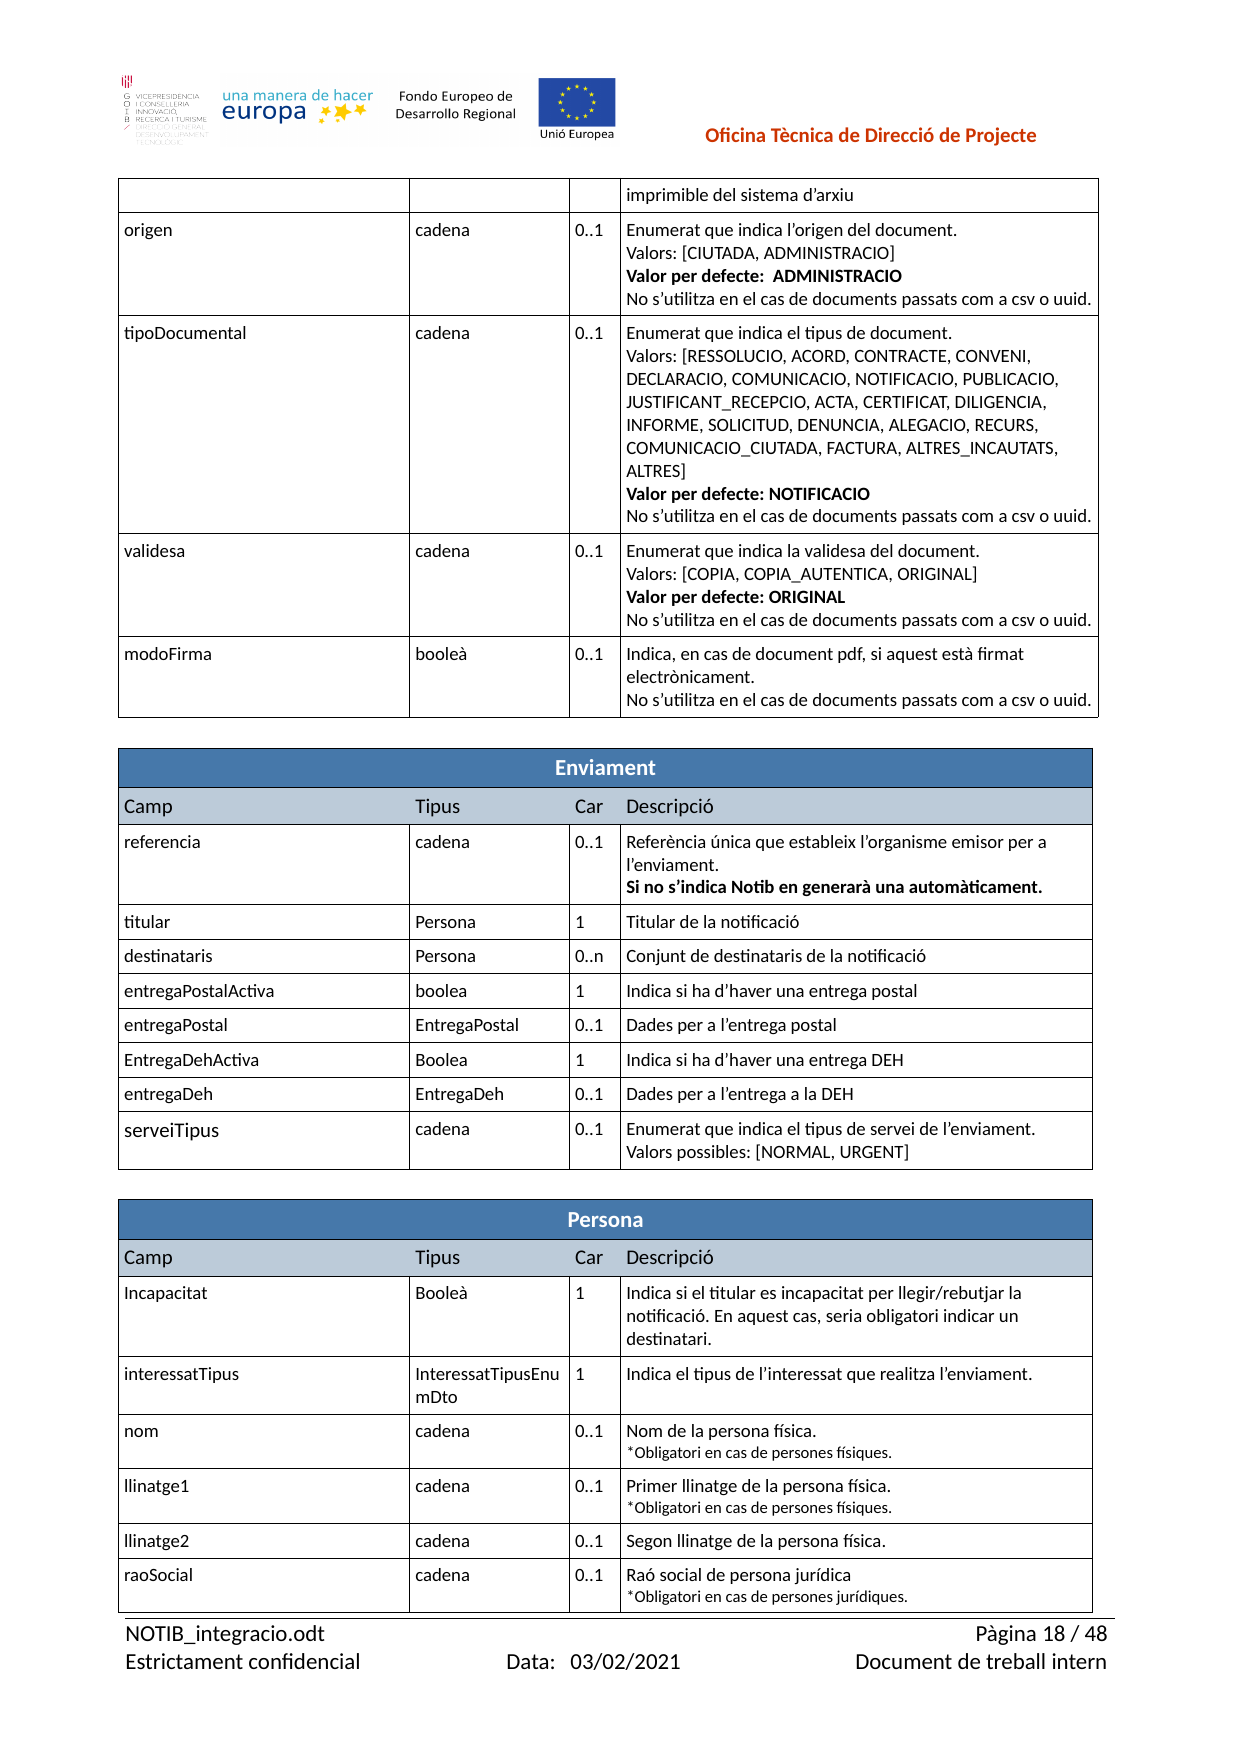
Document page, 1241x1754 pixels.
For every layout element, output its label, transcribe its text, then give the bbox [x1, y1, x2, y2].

table_cell referencia [119, 825, 409, 904]
table_cell Primer llinatge de la persona física. *Obligatori en cas de persones físiques. [621, 1469, 1092, 1523]
table_cell entregaDeh [119, 1078, 409, 1111]
table_cell Tipus [409, 788, 569, 824]
table_cell cadena [410, 1112, 569, 1168]
table_cell 0..1 [570, 1415, 620, 1468]
table_cell 1 [570, 1357, 620, 1413]
table_cell Enumerat que indica la validesa del document. Valors: [COPIA, COPIA_AUTENTICA, ORIGINAL] Valor per defecte: ORIGINAL No s’utilitza en el cas de documents passats com a csv o uuid. [621, 534, 1098, 636]
table_cell 1 [570, 1277, 620, 1356]
table_cell cadena [410, 534, 569, 636]
table_cell 0..1 [570, 1559, 620, 1612]
table_cell Enumerat que indica el tipus de document. Valors: [RESSOLUCIO, ACORD, CONTRACTE, CONVENI, DECLARACIO, COMUNICACIO, NOTIFICACIO, PUBLICACIO, JUSTIFICANT_RECEPCIO, ACTA, CERTIFICAT, DILIGENCIA, INFORME, SOLICITUD, DENUNCIA, ALEGACIO, RECURS, COMUNICACIO_CIUTADA, FACTURA, ALTRES_INCAUTATS, ALTRES] Valor per defecte: NOTIFICACIO No s’utilitza en el cas de documents passats com a csv o uuid. [621, 316, 1098, 533]
table_cell Camp [119, 788, 409, 824]
table_cell origen [119, 213, 409, 315]
table_cell Descripció [620, 1240, 1092, 1276]
table_cell cadena [410, 1524, 569, 1557]
table_cell Persona [410, 940, 569, 973]
table_cell imprimible del sistema d’arxiu [621, 179, 1098, 212]
table_cell raoSocial [119, 1559, 409, 1612]
table_cell [570, 179, 620, 212]
table_cell Car [569, 1240, 620, 1276]
table_cell Incapacitat [119, 1277, 409, 1356]
table_cell 0..1 [570, 1524, 620, 1557]
table_cell 0..1 [570, 1078, 620, 1111]
table_header Persona [119, 1200, 1092, 1239]
table_cell Dades per a l’entrega postal [621, 1009, 1092, 1042]
table_cell Conjunt de destinataris de la notificació [621, 940, 1092, 973]
table_cell cadena [410, 213, 569, 315]
table_cell Nom de la persona física. *Obligatori en cas de persones físiques. [621, 1415, 1092, 1468]
table_cell Segon llinatge de la persona física. [621, 1524, 1092, 1557]
table_cell 1 [570, 905, 620, 939]
table_cell cadena [410, 1559, 569, 1612]
table_cell 0..1 [570, 316, 620, 533]
table_cell validesa [119, 534, 409, 636]
table_cell Descripció [620, 788, 1092, 824]
table_cell Persona [410, 905, 569, 939]
table_cell modoFirma [119, 637, 409, 717]
table_cell entregaPostal [119, 1009, 409, 1042]
table_cell booleà [410, 637, 569, 717]
table_cell Camp [119, 1240, 409, 1276]
table_cell EntregaPostal [410, 1009, 569, 1042]
table_cell cadena [410, 1415, 569, 1468]
table_cell [410, 179, 569, 212]
table_cell Enumerat que indica el tipus de servei de l’enviament. Valors possibles: [NORMAL, URGENT] [621, 1112, 1092, 1168]
table_cell cadena [410, 1469, 569, 1523]
table_cell Raó social de persona jurídica *Obligatori en cas de persones jurídiques. [621, 1559, 1092, 1612]
table_cell nom [119, 1415, 409, 1468]
table_cell tipoDocumental [119, 316, 409, 533]
table_cell 0..1 [570, 213, 620, 315]
table_cell Tipus [409, 1240, 569, 1276]
table_cell cadena [410, 316, 569, 533]
table_cell Boolea [410, 1043, 569, 1077]
picture [219, 73, 621, 147]
table_cell 1 [570, 1043, 620, 1077]
table_header Enviament [119, 749, 1092, 787]
table_cell Indica el tipus de l’interessat que realitza l’enviament. [621, 1357, 1092, 1413]
table_cell Enumerat que indica l’origen del document. Valors: [CIUTADA, ADMINISTRACIO] Valor per defecte: ADMINISTRACIO No s’utilitza en el cas de documents passats com a csv o uuid. [621, 213, 1098, 315]
table_cell destinataris [119, 940, 409, 973]
table_cell 0..1 [570, 534, 620, 636]
table_cell llinatge2 [119, 1524, 409, 1557]
picture [118, 73, 213, 147]
table_cell 0..1 [570, 1469, 620, 1523]
table_cell Indica si ha d’haver una entrega postal [621, 974, 1092, 1008]
table_cell InteressatTipusEnumDto [410, 1357, 569, 1413]
table_cell llinatge1 [119, 1469, 409, 1523]
table_cell EntregaDeh [410, 1078, 569, 1111]
table_cell boolea [410, 974, 569, 1008]
table_cell EntregaDehActiva [119, 1043, 409, 1077]
table_cell Car [569, 788, 620, 824]
table_cell entregaPostalActiva [119, 974, 409, 1008]
table_cell Titular de la notificació [621, 905, 1092, 939]
table_cell Indica, en cas de document pdf, si aquest està firmat electrònicament. No s’utilitza en el cas de documents passats com a csv o uuid. [621, 637, 1098, 717]
table_cell 0..1 [570, 1112, 620, 1168]
table_cell Indica si el titular es incapacitat per llegir/rebutjar la notificació. En aquest cas, seria obligatori indicar un destinatari. [621, 1277, 1092, 1356]
table_cell Referència única que estableix l’organisme emisor per a l’enviament. Si no s’indica Notib en generarà una automàticament. [621, 825, 1092, 904]
table_cell [119, 179, 409, 212]
table_cell interessatTipus [119, 1357, 409, 1413]
table_cell Dades per a l’entrega a la DEH [621, 1078, 1092, 1111]
table_cell Indica si ha d’haver una entrega DEH [621, 1043, 1092, 1077]
table_cell 0..1 [570, 637, 620, 717]
table_cell cadena [410, 825, 569, 904]
table_cell 0..1 [570, 1009, 620, 1042]
table_cell 1 [570, 974, 620, 1008]
table_cell serveiTipus [119, 1112, 409, 1168]
table_cell titular [119, 905, 409, 939]
table_cell 0..1 [570, 825, 620, 904]
table_cell 0..n [570, 940, 620, 973]
table_cell Booleà [410, 1277, 569, 1356]
